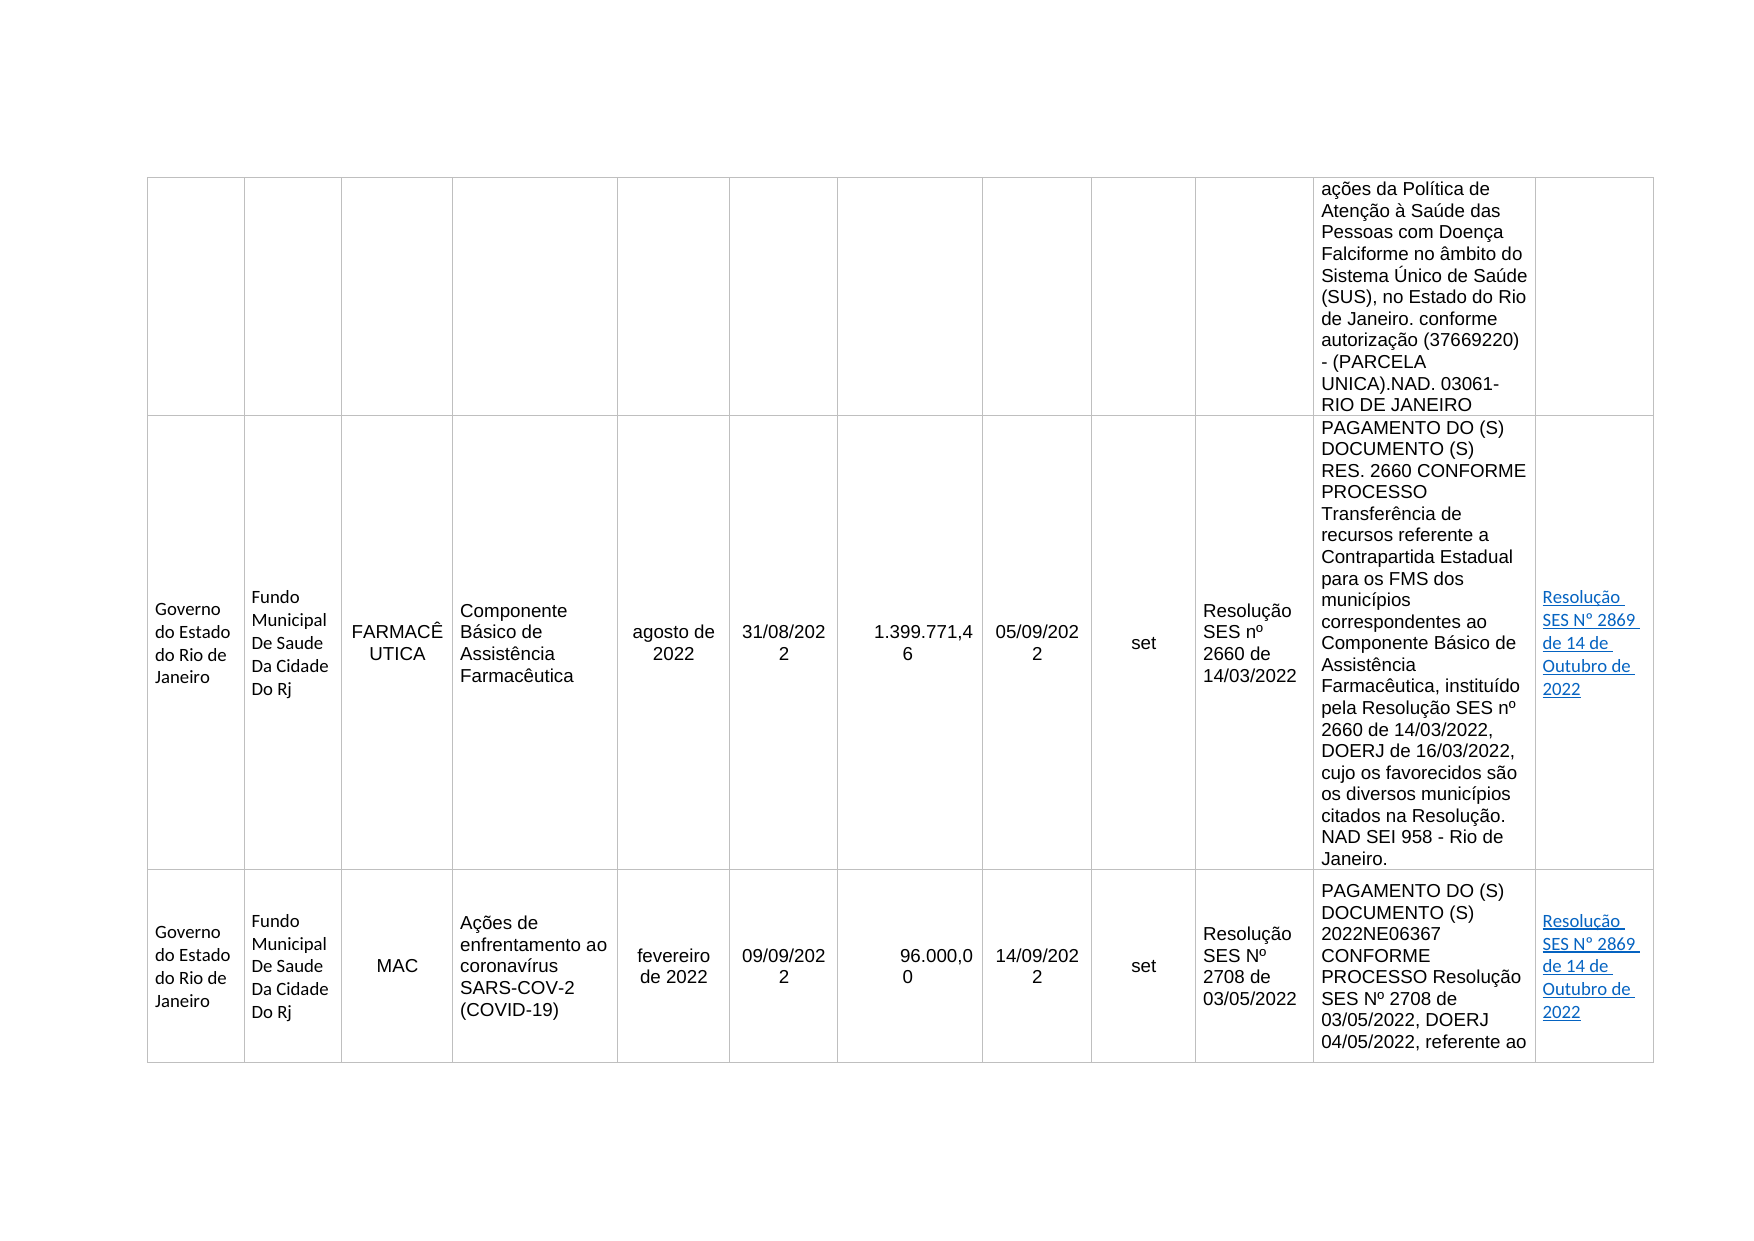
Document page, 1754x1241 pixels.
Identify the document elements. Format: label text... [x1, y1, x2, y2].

table_cell [730, 178, 837, 415]
table_cell [245, 178, 341, 415]
table_cell Resolução SES nº 2660 de 14/03/2022 [1196, 416, 1313, 869]
table_cell Governo do Estado do Rio de Janeiro [148, 870, 244, 1062]
table_cell Fundo Municipal De Saude Da Cidade Do Rj [245, 416, 341, 869]
table_cell 05/09/2022 [983, 416, 1091, 869]
table_cell [148, 178, 244, 415]
table_cell agosto de 2022 [618, 416, 729, 869]
table_cell [983, 178, 1091, 415]
table_cell 09/09/2022 [730, 870, 837, 1062]
table_cell ações da Política de Atenção à Saúde das Pessoas com Doença Falciforme no âmbito do Sistema Único de Saúde (SUS), no Estado do Rio de Janeiro. conforme autorização (37669220) - (PARCELA UNICA).NAD. 03061-RIO DE JANEIRO [1314, 178, 1535, 415]
table_cell 96.000,00 [838, 870, 982, 1062]
table_cell 1.399.771,46 [838, 416, 982, 869]
table_cell fevereiro de 2022 [618, 870, 729, 1062]
table_cell [1196, 178, 1313, 415]
table_cell Resolução SES Nº 2869 de 14 de Outubro de 2022 [1536, 870, 1653, 1062]
table_cell PAGAMENTO DO (S) DOCUMENTO (S) 2022NE06367 CONFORME PROCESSO Resolução SES Nº 2708 de 03/05/2022, DOERJ 04/05/2022, referente ao [1314, 870, 1535, 1062]
table_cell Ações de enfrentamento ao coronavírus SARS-COV-2 (COVID-19) [453, 870, 617, 1062]
table_cell FARMACÊUTICA [342, 416, 452, 869]
table_cell Resolução SES Nº 2869 de 14 de Outubro de 2022 [1536, 416, 1653, 869]
table_cell Componente Básico de Assistência Farmacêutica [453, 416, 617, 869]
table_cell set [1092, 870, 1195, 1062]
table_cell Governo do Estado do Rio de Janeiro [148, 416, 244, 869]
table_cell Fundo Municipal De Saude Da Cidade Do Rj [245, 870, 341, 1062]
table_cell 14/09/2022 [983, 870, 1091, 1062]
table_cell MAC [342, 870, 452, 1062]
table_cell set [1092, 416, 1195, 869]
table_cell [1092, 178, 1195, 415]
table_cell PAGAMENTO DO (S) DOCUMENTO (S) RES. 2660 CONFORME PROCESSO Transferência de recursos referente a Contrapartida Estadual para os FMS dos municípios correspondentes ao Componente Básico de Assistência Farmacêutica, instituído pela Resolução SES nº 2660 de 14/03/2022, DOERJ de 16/03/2022, cujo os favorecidos são os diversos municípios citados na Resolução. NAD SEI 958 - Rio de Janeiro. [1314, 416, 1535, 869]
table_cell [1536, 178, 1653, 415]
table_cell Resolução SES Nº 2708 de 03/05/2022 [1196, 870, 1313, 1062]
table_cell 31/08/2022 [730, 416, 837, 869]
table_cell [342, 178, 452, 415]
table_cell [453, 178, 617, 415]
table_cell [618, 178, 729, 415]
table_cell [838, 178, 982, 415]
